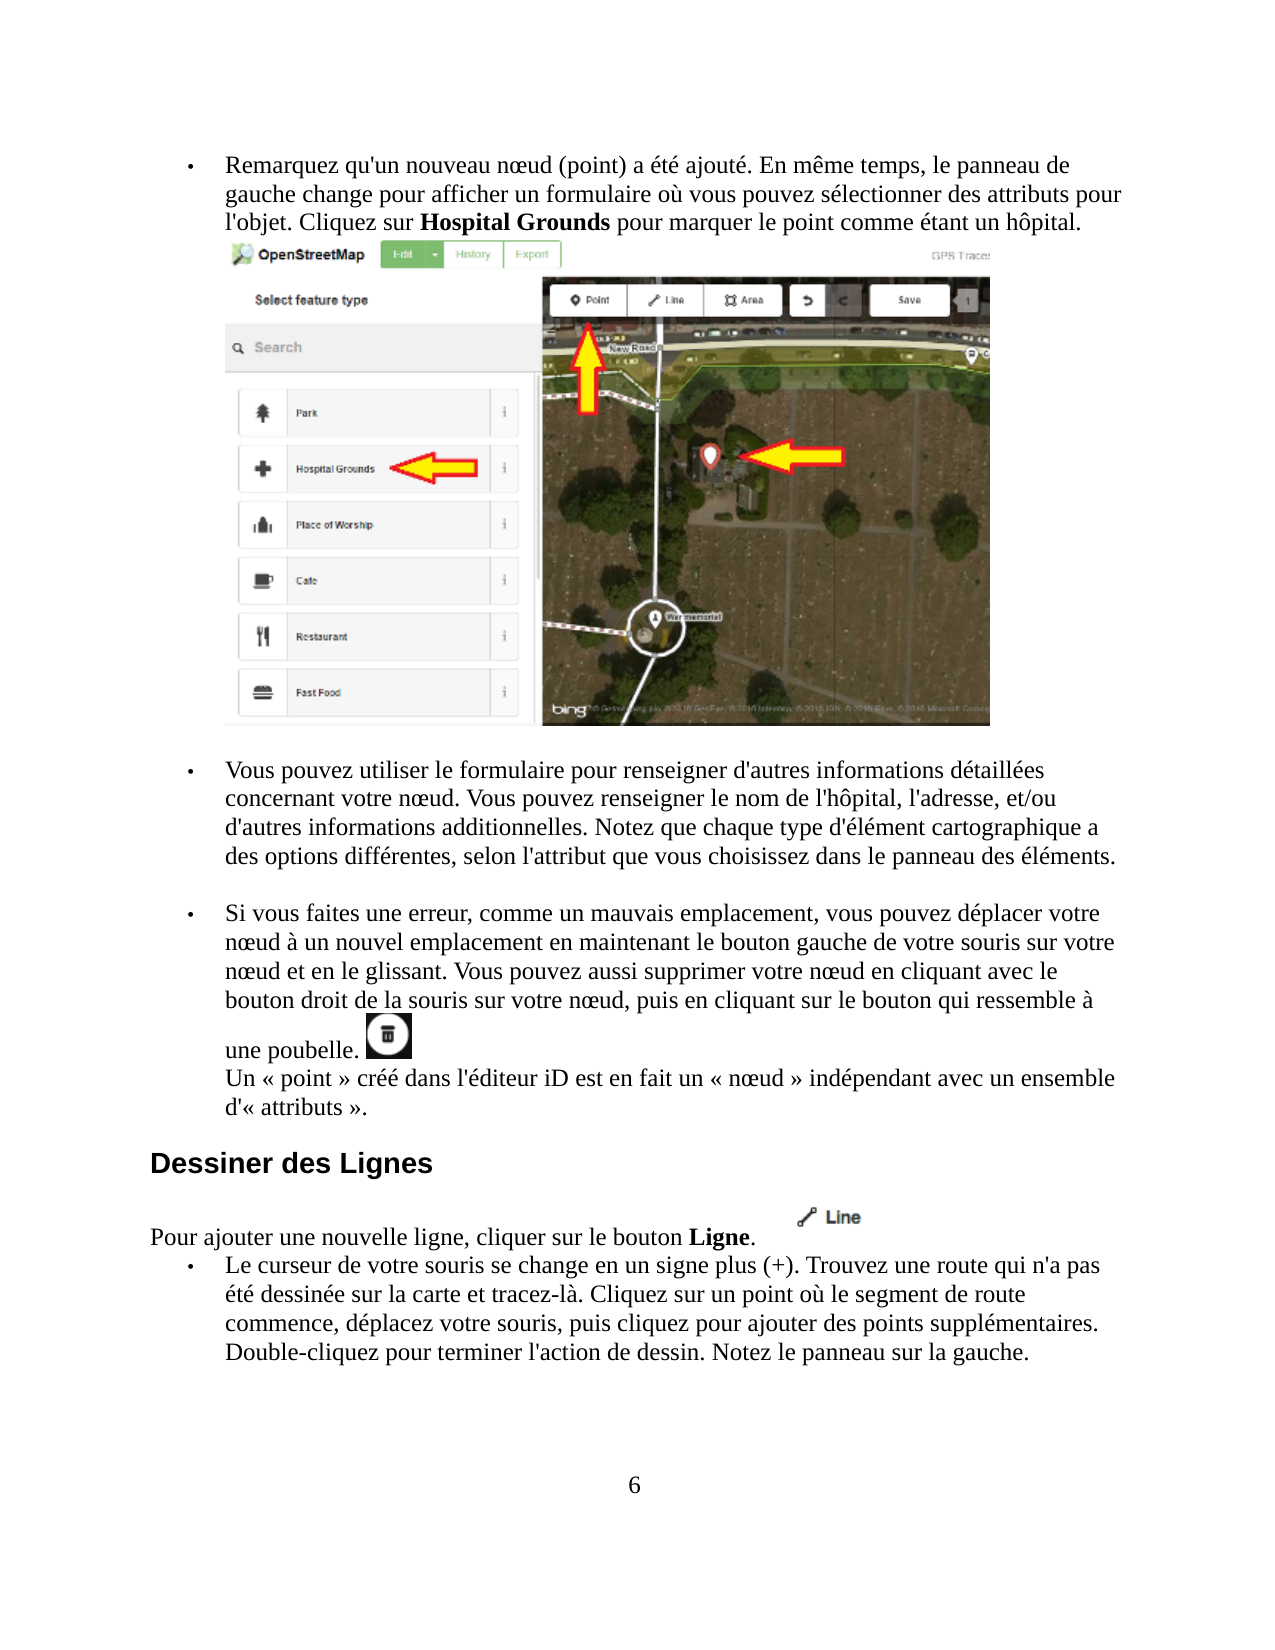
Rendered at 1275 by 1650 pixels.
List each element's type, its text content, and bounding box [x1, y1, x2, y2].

list Remarquez qu'un nouveau nœud (point) a été ajouté. En même temps, le panneau de gauche change pour afficher un formulaire où vous pouvez sélectionner des attributs pour l'objet. Cliquez sur Hospital Grounds pour marquer le point comme étant un hôpital. [187, 150, 1125, 755]
list Vous pouvez utiliser le formulaire pour renseigner d'autres informations détaillées concernant votre nœud. Vous pouvez renseigner le nom de l'hôpital, l'adresse, et/ou d'autres informations additionnelles. Notez que chaque type d'élément cartographique a des options différentes, selon l'attribut que vous choisissez dans le panneau des éléments. [187, 755, 1125, 898]
list Le curseur de votre souris se change en un signe plus (+). Trouvez une route qui n'a pas été dessinée sur la carte et tracez-là. Cliquez sur un point où le segment de route commence, déplacez votre souris, puis cliquez pour ajouter des points supplémentaires. Double-cliquez pour terminer l'action de dessin. Notez le panneau sur la gauche. [187, 1250, 1125, 1365]
picture [225, 236, 990, 726]
subtitle Dessiner des Lignes [150, 1146, 1125, 1179]
list Si vous faites une erreur, comme un mauvais emplacement, vous pouvez déplacer votre nœud à un nouvel emplacement en maintenant le bouton gauche de votre souris sur votre nœud et en le glissant. Vous pouvez aussi supprimer votre nœud en cliquant avec le bouton droit de la souris sur votre nœud, puis en cliquant sur le bouton qui ressemble à une poubelle. Un « point » créé dans l'éditeur iD est en fait un « nœud » indépendant avec un ensemble d'« attributs ». [187, 898, 1125, 1121]
picture [366, 1013, 412, 1059]
text Pour ajouter une nouvelle ligne, cliquer sur le bouton Ligne. [150, 1192, 1125, 1250]
picture [762, 1192, 890, 1245]
